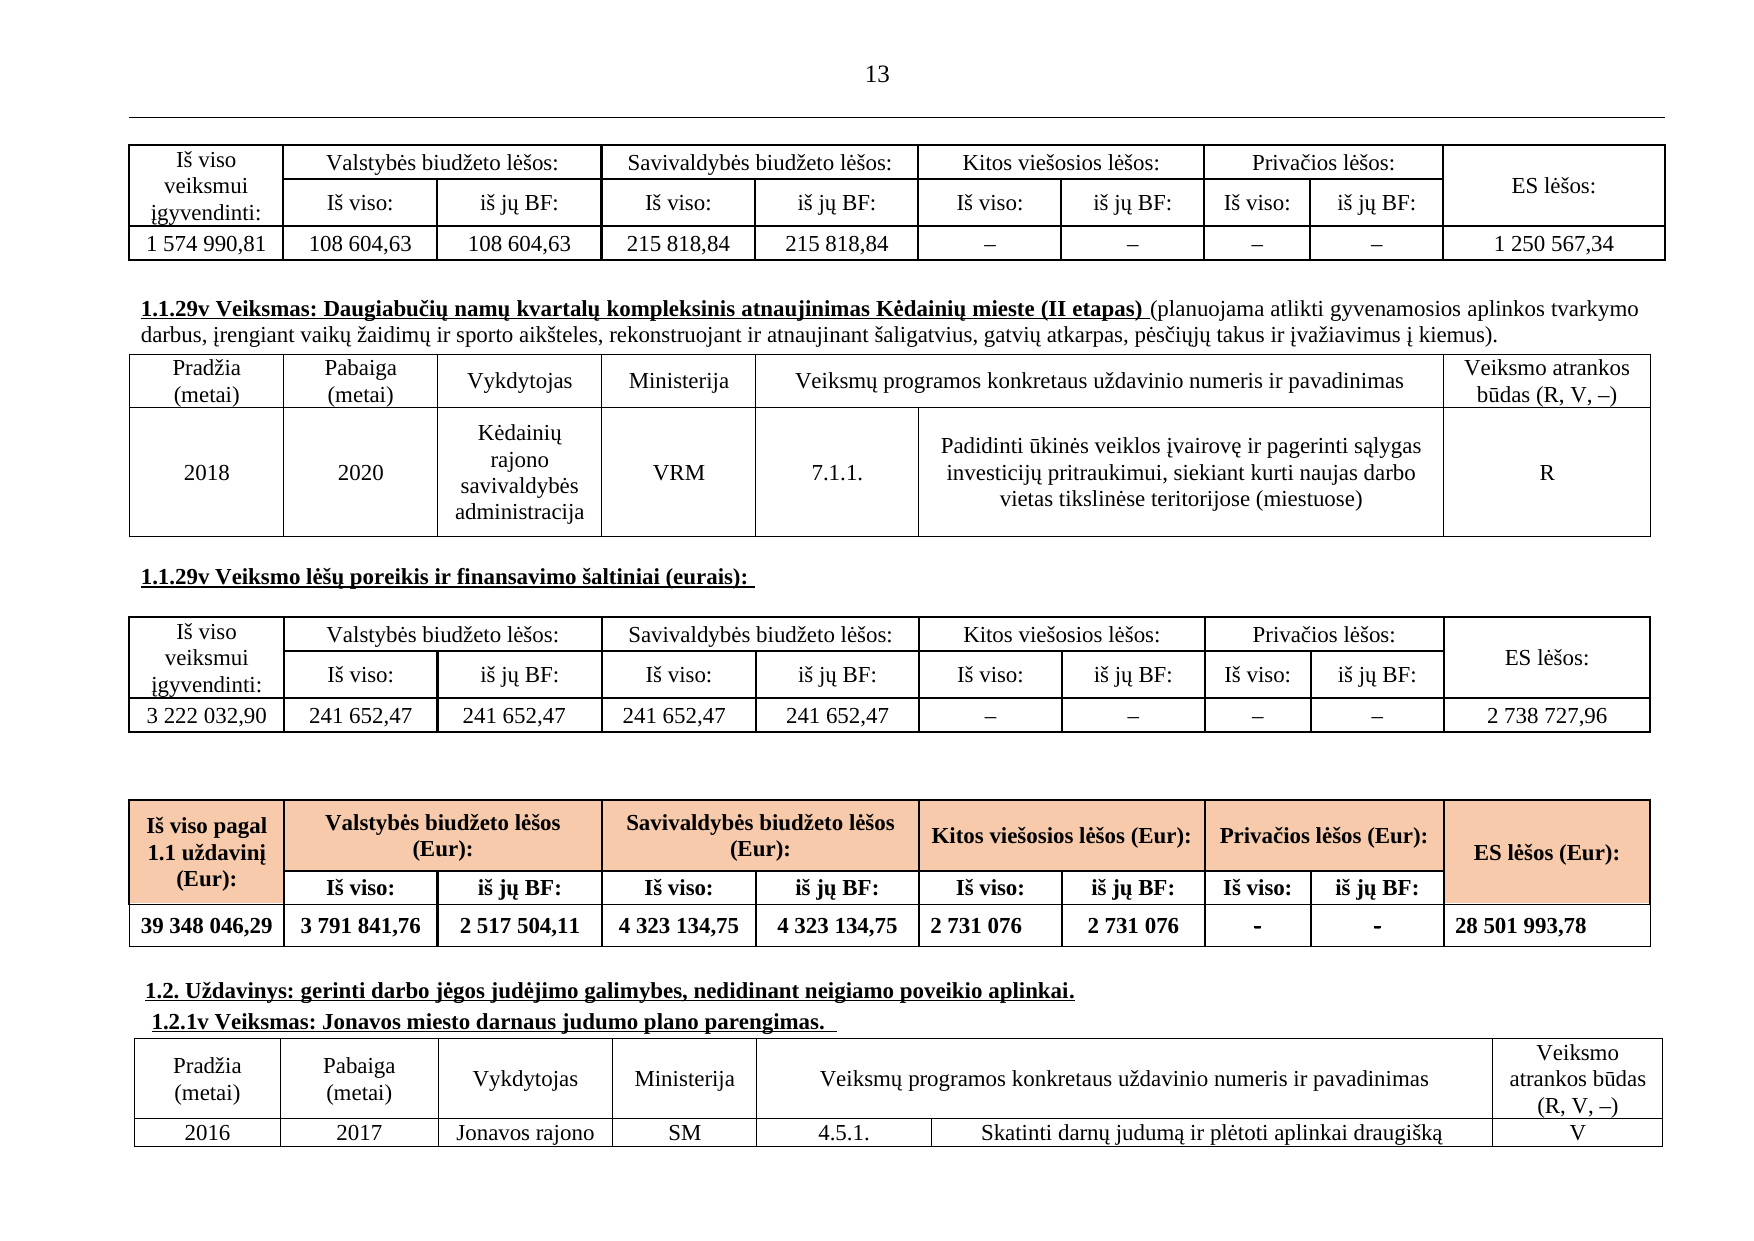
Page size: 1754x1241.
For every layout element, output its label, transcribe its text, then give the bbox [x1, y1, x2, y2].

table_cell iš jų BF: [439, 872, 601, 903]
table_cell 241 652,47 [439, 699, 601, 731]
table_cell 4.5.1. [757, 1119, 931, 1146]
table_cell Iš viso: [603, 872, 755, 903]
table_cell 3 791 841,76 [285, 905, 436, 946]
table_cell Veiksmų programos konkretaus uždavinio numeris ir pavadinimas [756, 355, 1443, 407]
table_cell Valstybės biudžeto lėšos (Eur): [285, 801, 601, 870]
table_cell VRM [602, 408, 755, 536]
table_cell ES lėšos: [1445, 618, 1649, 697]
table_cell Pradžia (metai) [130, 355, 283, 407]
table_cell [1311, 733, 1443, 765]
table_cell 2 731 076 [920, 905, 1061, 946]
table_cell 2 731 076 [1063, 905, 1204, 946]
table_cell Savivaldybės biudžeto lėšos (Eur): [603, 801, 918, 870]
table_cell 241 652,47 [603, 699, 755, 731]
table_cell [602, 733, 756, 765]
table_cell Privačios lėšos (Eur): [1206, 801, 1443, 870]
table_cell – [1311, 227, 1442, 259]
table_cell Iš viso: [603, 180, 754, 225]
table_cell [1663, 1118, 1692, 1146]
table_cell Skatinti darnų judumą ir plėtoti aplinkai draugišką [932, 1119, 1492, 1146]
table_cell Ministerija [613, 1039, 756, 1118]
table_cell Iš viso: [1206, 652, 1310, 697]
table_cell 241 652,47 [757, 699, 918, 731]
table_cell [438, 733, 602, 765]
table_cell 28 501 993,78 [1445, 905, 1650, 946]
table_cell iš jų BF: [1063, 652, 1204, 697]
table_cell – [920, 699, 1061, 731]
table_cell iš jų BF: [757, 652, 918, 697]
table_cell 1.2.1v Veiksmas: Jonavos miesto darnaus judumo plano parengimas. [134, 1004, 1663, 1038]
table_cell 39 348 046,29 [130, 905, 283, 946]
table_cell [128, 1038, 134, 1118]
table_cell 2017 [281, 1119, 438, 1146]
table_cell Kitos viešosios lėšos: [920, 618, 1204, 650]
table_cell ES lėšos (Eur): [1445, 801, 1649, 903]
table_cell [1311, 765, 1443, 798]
table_cell Savivaldybės biudžeto lėšos: [603, 146, 917, 178]
table_cell 2 517 504,11 [439, 905, 601, 946]
table_cell [756, 765, 919, 798]
table_cell [1444, 733, 1650, 765]
table_cell 2016 [135, 1119, 280, 1146]
table_cell iš jų BF: [757, 872, 918, 903]
table_cell [128, 1004, 134, 1038]
table_cell Iš viso: [603, 652, 755, 697]
table_cell Iš viso veiksmui įgyvendinti: [130, 146, 282, 225]
table_cell Iš viso: [919, 180, 1060, 225]
table_cell 108 604,63 [284, 227, 436, 259]
table_cell 3 222 032,90 [130, 699, 283, 731]
table_cell – [1206, 699, 1310, 731]
table_cell [919, 765, 1062, 798]
table_cell Iš viso: [285, 872, 436, 903]
table_cell iš jų BF: [438, 180, 600, 225]
table_cell – [1062, 227, 1203, 259]
table_cell 1 574 990,81 [130, 227, 282, 259]
table_cell Iš viso: [920, 872, 1061, 903]
table_cell 7.1.1. [756, 408, 918, 536]
table_cell 241 652,47 [285, 699, 436, 731]
table_cell 4 323 134,75 [603, 905, 755, 946]
table_cell [919, 733, 1062, 765]
table_cell Veiksmų programos konkretaus uždavinio numeris ir pavadinimas [757, 1039, 1492, 1118]
table_cell [756, 733, 919, 765]
table_cell Privačios lėšos: [1206, 618, 1443, 650]
table_cell iš jų BF: [1062, 180, 1203, 225]
table_cell Pabaiga (metai) [281, 1039, 438, 1118]
table_cell iš jų BF: [1311, 180, 1442, 225]
table_cell [1663, 1004, 1692, 1038]
table_cell [1205, 733, 1311, 765]
table_cell Iš viso: [920, 652, 1061, 697]
table_cell Iš viso: [285, 652, 436, 697]
table_cell Pabaiga (metai) [284, 355, 437, 407]
table_cell Vykdytojas [439, 1039, 612, 1118]
table_cell ES lėšos: [1444, 146, 1664, 225]
table_cell Vykdytojas [438, 355, 601, 407]
table_cell 1.1.29v Veiksmo lėšų poreikis ir finansavimo šaltiniai (eurais): [129, 537, 1650, 616]
table_cell 215 818,84 [603, 227, 754, 259]
table_cell 215 818,84 [756, 227, 917, 259]
table_cell iš jų BF: [1312, 652, 1443, 697]
table_cell – [1312, 699, 1443, 731]
table_cell Savivaldybės biudžeto lėšos: [603, 618, 918, 650]
table_cell iš jų BF: [439, 652, 601, 697]
table_cell 108 604,63 [438, 227, 600, 259]
table_cell Valstybės biudžeto lėšos: [285, 618, 601, 650]
table_cell [284, 765, 437, 798]
table_cell 1 250 567,34 [1444, 227, 1664, 259]
table_cell [1062, 765, 1204, 798]
table_cell Jonavos rajono [439, 1119, 612, 1146]
table_cell [438, 765, 602, 798]
table_cell iš jų BF: [1063, 872, 1204, 903]
table_cell 4 323 134,75 [757, 905, 918, 946]
table_cell [284, 733, 437, 765]
table_cell iš jų BF: [1312, 872, 1443, 903]
table_cell [128, 1118, 134, 1146]
table_cell 2 738 727,96 [1445, 699, 1649, 731]
table_cell Iš viso: [1206, 872, 1310, 903]
table_cell [129, 765, 284, 798]
table_cell [1205, 765, 1311, 798]
table_cell Ministerija [602, 355, 755, 407]
table_cell - [1312, 905, 1443, 946]
table_cell 2018 [130, 408, 283, 536]
table_header 1.1.29v Veiksmas: Daugiabučių namų kvartalų kompleksinis atnaujinimas Kėdainių mieste (II etapas) (planuojama atlikti gyvenamosios aplinkos tvarkymo darbus, įrengiant vaikų žaidimų ir sporto aikšteles, rekonstruojant ir atnaujinant šaligatvius, gatvių atkarpas, pėsčiųjų takus ir įvažiavimus į kiemus). [129, 290, 1650, 353]
table_cell Kėdainių rajono savivaldybės administracija [438, 408, 601, 536]
table_header 1.2. Uždavinys: gerinti darbo jėgos judėjimo galimybes, nedidinant neigiamo poveikio aplinkai. [128, 973, 1692, 1004]
table_cell Veiksmo atrankos būdas (R, V, –) [1493, 1039, 1662, 1118]
table_cell 2020 [284, 408, 437, 536]
table_cell – [1205, 227, 1309, 259]
table_cell R [1444, 408, 1650, 536]
table_cell – [1063, 699, 1204, 731]
table_cell [1062, 733, 1204, 765]
table_cell Valstybės biudžeto lėšos: [284, 146, 600, 178]
table_cell [1663, 1038, 1692, 1118]
table_cell V [1493, 1119, 1662, 1146]
table_cell [129, 118, 1664, 144]
table_cell [602, 765, 756, 798]
table_cell Kitos viešosios lėšos (Eur): [920, 801, 1204, 870]
table_cell Pradžia (metai) [135, 1039, 280, 1118]
table_cell SM [613, 1119, 756, 1146]
table_cell Iš viso: [1205, 180, 1309, 225]
table_cell Veiksmo atrankos būdas (R, V, –) [1444, 355, 1650, 407]
table_cell Privačios lėšos: [1205, 146, 1442, 178]
table_cell Iš viso veiksmui įgyvendinti: [130, 618, 283, 697]
table_cell Kitos viešosios lėšos: [919, 146, 1203, 178]
table_cell Iš viso: [284, 180, 436, 225]
table_cell iš jų BF: [756, 180, 917, 225]
table_cell – [919, 227, 1060, 259]
table_cell [1444, 765, 1650, 798]
table_cell [129, 733, 284, 765]
table_cell - [1206, 905, 1310, 946]
table_cell Iš viso pagal 1.1 uždavinį (Eur): [130, 801, 283, 903]
table_cell Padidinti ūkinės veiklos įvairovę ir pagerinti sąlygas investicijų pritraukimui, siekiant kurti naujas darbo vietas tikslinėse teritorijose (miestuose) [919, 408, 1443, 536]
